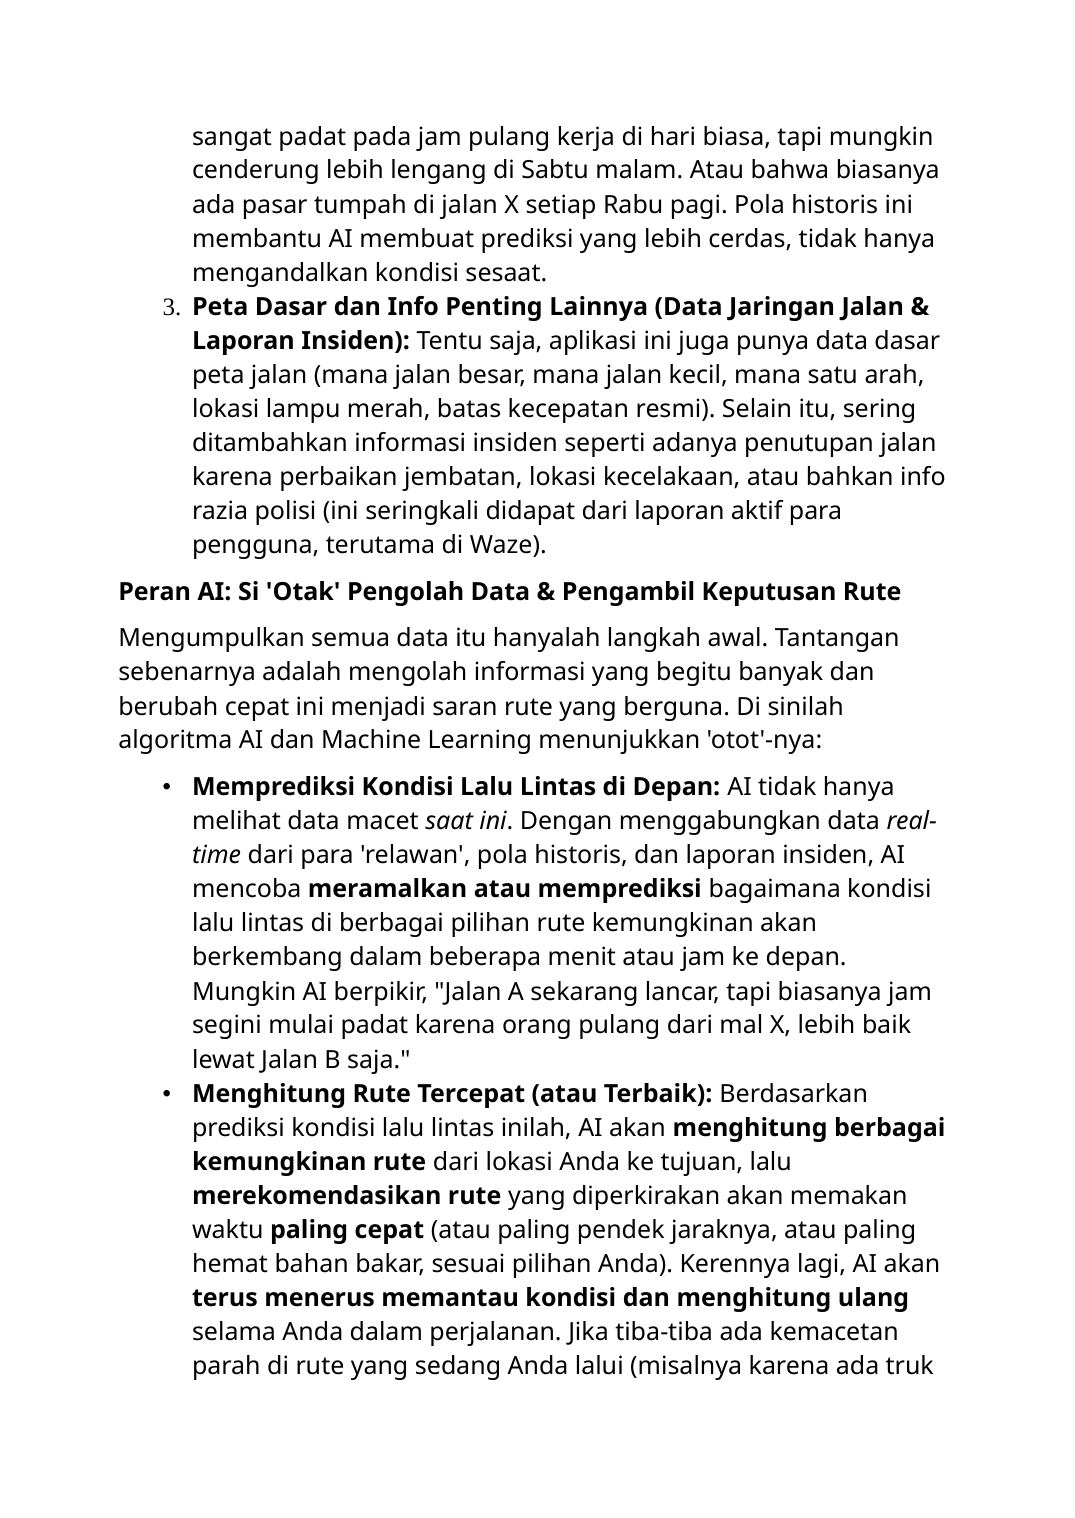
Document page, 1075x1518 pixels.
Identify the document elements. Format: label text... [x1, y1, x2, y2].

list Peta Dasar dan Info Penting Lainnya (Data Jaringan Jalan & Laporan Insiden): Tentu saja, aplikasi ini juga punya data dasar peta jalan (mana jalan besar, mana jalan kecil, mana satu arah, lokasi lampu merah, batas kecepatan resmi). Selain itu, sering ditambahkan informasi insiden seperti adanya penutupan jalan karena perbaikan jembatan, lokasi kecelakaan, atau bahkan info razia polisi (ini seringkali didapat dari laporan aktif para pengguna, terutama di Waze). [162, 288, 957, 561]
list Memprediksi Kondisi Lalu Lintas di Depan: AI tidak hanya melihat data macet saat ini. Dengan menggabungkan data real-time dari para 'relawan', pola historis, dan laporan insiden, AI mencoba meramalkan atau memprediksi bagaimana kondisi lalu lintas di berbagai pilihan rute kemungkinan akan berkembang dalam beberapa menit atau jam ke depan. Mungkin AI berpikir, "Jalan A sekarang lancar, tapi biasanya jam segini mulai padat karena orang pulang dari mal X, lebih baik lewat Jalan B saja." [162, 769, 957, 1075]
text Mengumpulkan semua data itu hanyalah langkah awal. Tantangan sebenarnya adalah mengolah informasi yang begitu banyak dan berubah cepat ini menjadi saran rute yang berguna. Di sinilah algoritma AI dan Machine Learning menunjukkan 'otot'-nya: [118, 620, 957, 756]
list Menghitung Rute Tercepat (atau Terbaik): Berdasarkan prediksi kondisi lalu lintas inilah, AI akan menghitung berbagai kemungkinan rute dari lokasi Anda ke tujuan, lalu merekomendasikan rute yang diperkirakan akan memakan waktu paling cepat (atau paling pendek jaraknya, atau paling hemat bahan bakar, sesuai pilihan Anda). Kerennya lagi, AI akan terus menerus memantau kondisi dan menghitung ulang selama Anda dalam perjalanan. Jika tiba-tiba ada kemacetan parah di rute yang sedang Anda lalui (misalnya karena ada truk [162, 1075, 957, 1382]
text Peran AI: Si 'Otak' Pengolah Data & Pengambil Keputusan Rute [118, 573, 957, 607]
list sangat padat pada jam pulang kerja di hari biasa, tapi mungkin cenderung lebih lengang di Sabtu malam. Atau bahwa biasanya ada pasar tumpah di jalan X setiap Rabu pagi. Pola historis ini membantu AI membuat prediksi yang lebih cerdas, tidak hanya mengandalkan kondisi sesaat. [162, 118, 957, 288]
